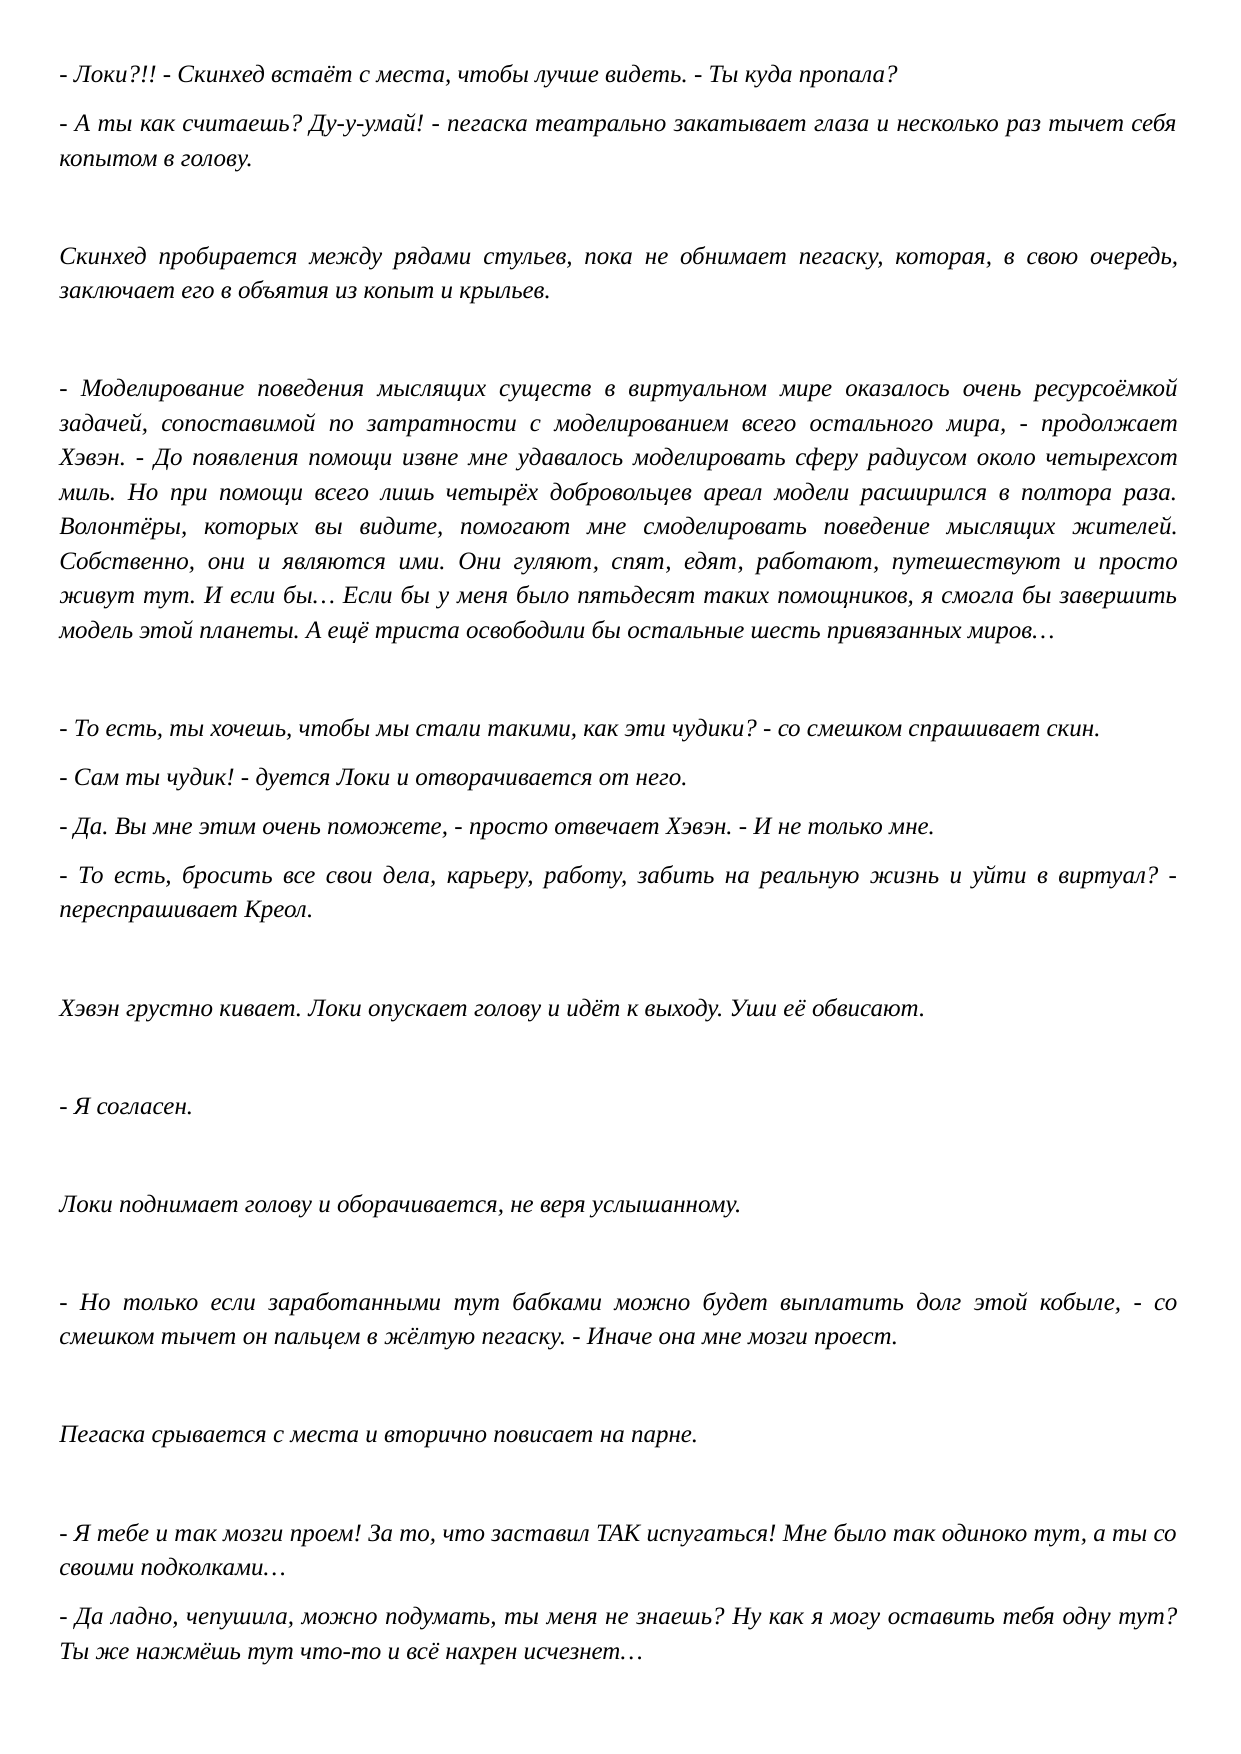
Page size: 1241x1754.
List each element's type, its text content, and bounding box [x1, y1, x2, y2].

text - Я согласен. [59, 1091, 1181, 1119]
text Скинхед пробирается между рядами стульев, пока не обнимает пегаску, которая, в свою очередь, заключает его в объятия из копыт и крыльев. [59, 241, 1181, 304]
text - Да. Вы мне этим очень поможете, - просто отвечает Хэвэн. - И не только мне. [59, 811, 1181, 840]
text - А ты как считаешь? Ду-у-умай! - пегаска театрально закатывает глаза и несколько раз тычет себя копытом в голову. [59, 108, 1181, 171]
text - То есть, ты хочешь, чтобы мы стали такими, как эти чудики? - со смешком спрашивает скин. [59, 713, 1181, 742]
text - Сам ты чудик! - дуется Локи и отворачивается от него. [59, 762, 1181, 791]
text Локи поднимает голову и оборачивается, не веря услышанному. [59, 1189, 1181, 1218]
text Хэвэн грустно кивает. Локи опускает голову и идёт к выходу. Уши её обвисают. [59, 993, 1181, 1021]
text Пегаска срывается с места и вторично повисает на парне. [59, 1419, 1181, 1448]
text - Моделирование поведения мыслящих существ в виртуальном мире оказалось очень ресурсоёмкой задачей, сопоставимой по затратности с моделированием всего остального мира, - продолжает Хэвэн. - До появления помощи извне мне удавалось моделировать сферу радиусом около четырехсот миль. Но при помощи всего лишь четырёх добровольцев ареал модели расширился в полтора раза. Волонтёры, которых вы видите, помогают мне смоделировать поведение мыслящих жителей. Собственно, они и являются ими. Они гуляют, спят, едят, работают, путешествуют и просто живут тут. И если бы… Если бы у меня было пятьдесят таких помощников, я смогла бы завершить модель этой планеты. А ещё триста освободили бы остальные шесть привязанных миров… [59, 373, 1181, 643]
text - Локи?!! - Скинхед встаёт с места, чтобы лучше видеть. - Ты куда пропала? [59, 59, 1181, 88]
text - Но только если заработанными тут бабками можно будет выплатить долг этой кобыле, - со смешком тычет он пальцем в жёлтую пегаску. - Иначе она мне мозги проест. [59, 1287, 1181, 1350]
text - Да ладно, чепушила, можно подумать, ты меня не знаешь? Ну как я могу оставить тебя одну тут? Ты же нажмёшь тут что-то и всё нахрен исчезнет… [59, 1601, 1181, 1664]
text - Я тебе и так мозги проем! За то, что заставил ТАК испугаться! Мне было так одиноко тут, а ты со своими подколками… [59, 1518, 1181, 1581]
text - То есть, бросить все свои дела, карьеру, работу, забить на реальную жизнь и уйти в виртуал? - переспрашивает Креол. [59, 860, 1181, 923]
